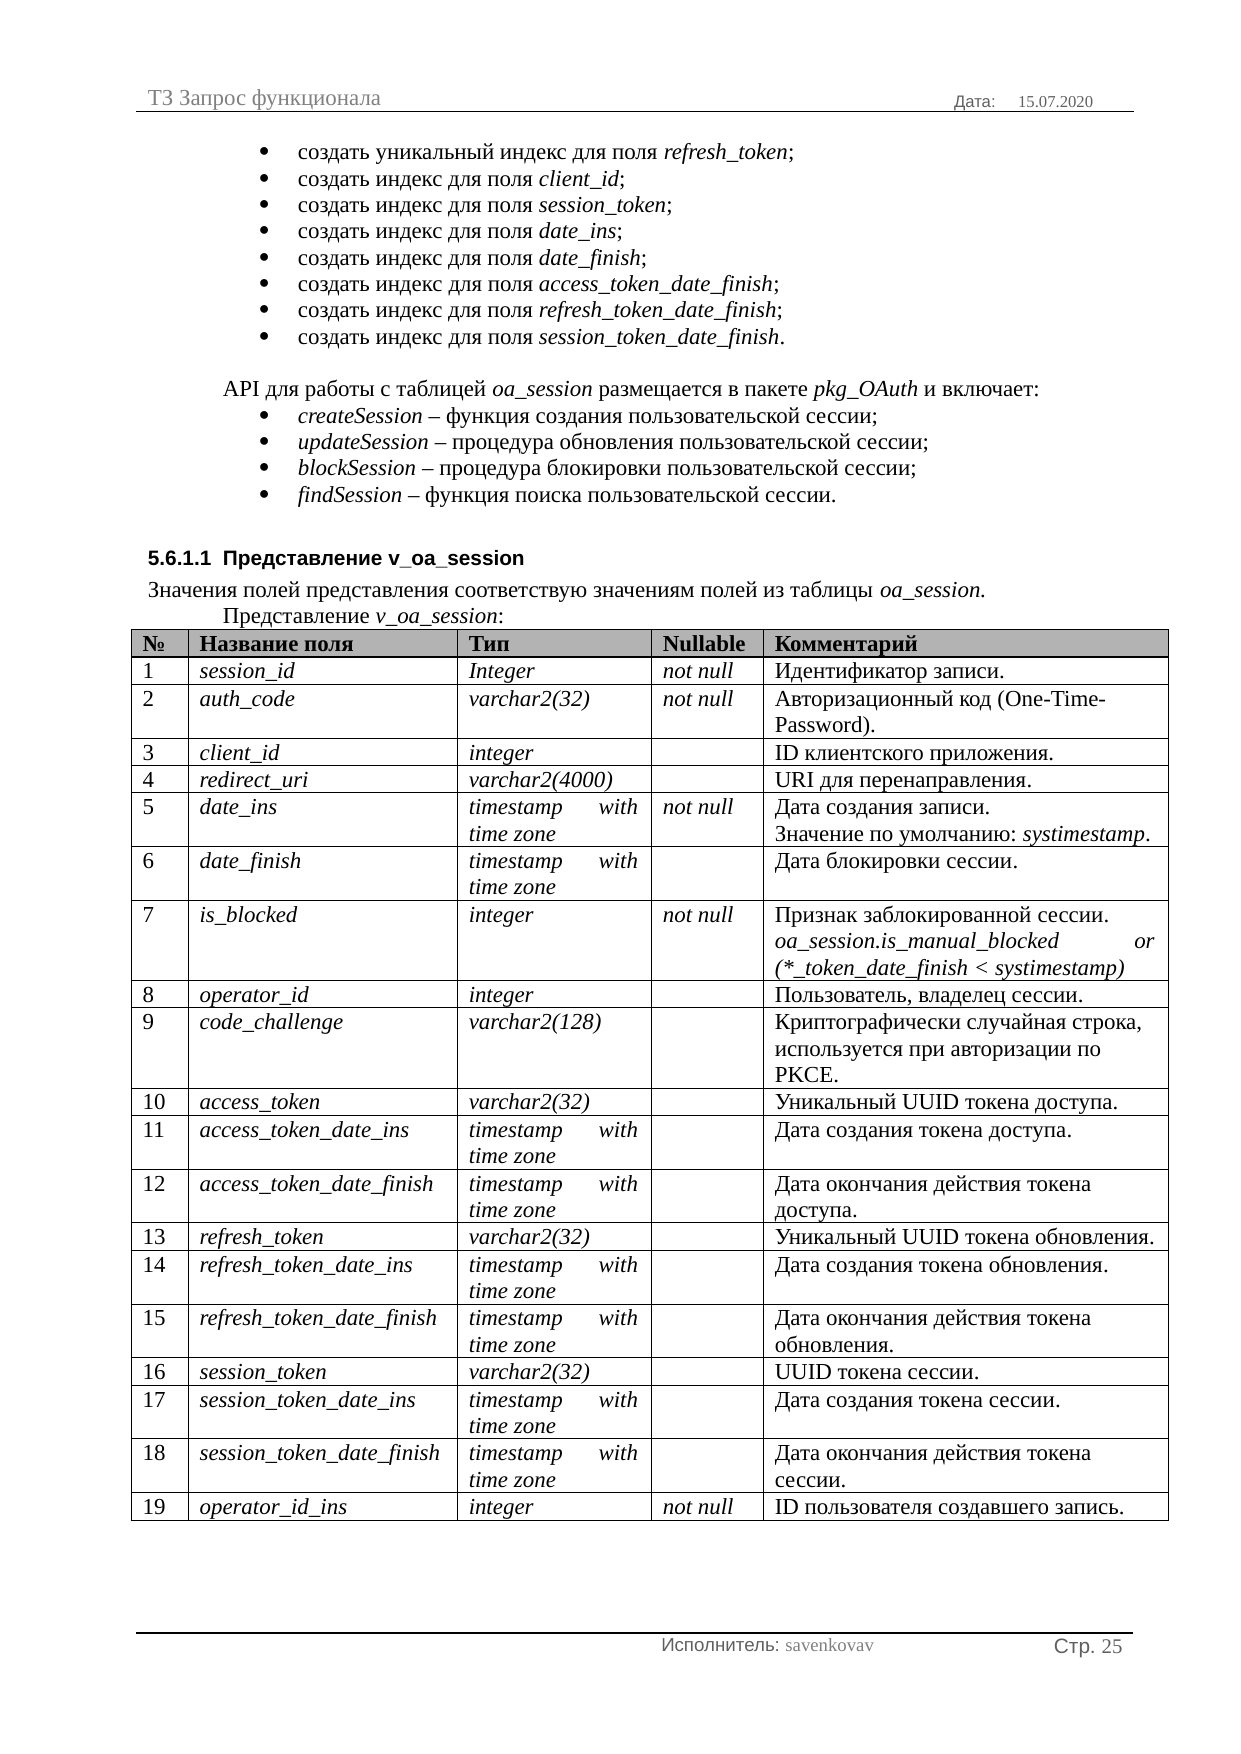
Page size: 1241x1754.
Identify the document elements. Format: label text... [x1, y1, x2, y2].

table_cell Идентификатор записи. [764, 658, 1168, 684]
table_cell varchar2(32) [458, 1089, 651, 1115]
table_cell Дата создания токена обновления. [764, 1251, 1168, 1303]
subtitle Представление v_oa_session [148, 546, 1152, 570]
table_cell varchar2(128) [458, 1008, 651, 1087]
table_cell access_token [189, 1089, 457, 1115]
table_cell 5 [132, 793, 188, 846]
table_cell timestamp with time zone [458, 793, 651, 846]
text API для работы с таблицей oa_session размещается в пакете pkg_OAuth и включает: [223, 375, 1152, 402]
table_cell session_token_date_ins [189, 1386, 457, 1438]
list blockSession – процедура блокировки пользовательской сессии; [260, 454, 1152, 481]
table_cell [652, 1358, 763, 1384]
table_cell not null [652, 1493, 763, 1519]
table_cell [652, 1223, 763, 1250]
table_cell Пользователь, владелец сессии. [764, 981, 1168, 1007]
table_cell Дата создания токена сессии. [764, 1386, 1168, 1438]
table_header Комментарий [764, 630, 1168, 656]
table_cell varchar2(32) [458, 685, 651, 737]
table_cell 7 [132, 901, 188, 980]
table_cell not null [652, 793, 763, 846]
table_cell 16 [132, 1358, 188, 1384]
table_cell timestamp with time zone [458, 1439, 651, 1492]
table_cell [652, 1170, 763, 1222]
table_cell [652, 1116, 763, 1168]
table_cell timestamp with time zone [458, 1116, 651, 1168]
table_cell Уникальный UUID токена доступа. [764, 1089, 1168, 1115]
list создать индекс для поля session_token; [260, 191, 1152, 217]
table_cell integer [458, 981, 651, 1007]
table_cell ID пользователя создавшего запись. [764, 1493, 1168, 1519]
table_cell integer [458, 739, 651, 765]
table_cell redirect_uri [189, 766, 457, 792]
table_cell integer [458, 901, 651, 980]
table_cell 14 [132, 1251, 188, 1303]
table_cell refresh_token_date_ins [189, 1251, 457, 1303]
table_cell Криптографически случайная строка, используется при авторизации по PKCE. [764, 1008, 1168, 1087]
table_cell is_blocked [189, 901, 457, 980]
table_cell timestamp with time zone [458, 1251, 651, 1303]
table_cell not null [652, 901, 763, 980]
list создать индекс для поля refresh_token_date_finish; [260, 296, 1152, 323]
table_cell [652, 739, 763, 765]
table_cell varchar2(32) [458, 1358, 651, 1384]
table_cell timestamp with time zone [458, 1170, 651, 1222]
table_cell timestamp with time zone [458, 847, 651, 900]
table_header Название поля [189, 630, 457, 656]
table_cell Уникальный UUID токена обновления. [764, 1223, 1168, 1250]
table_cell not null [652, 685, 763, 737]
table_cell [652, 1305, 763, 1357]
table_cell 19 [132, 1493, 188, 1519]
table_cell 13 [132, 1223, 188, 1250]
table_cell Дата окончания действия токена обновления. [764, 1305, 1168, 1357]
table_cell [652, 1089, 763, 1115]
table_cell 15 [132, 1305, 188, 1357]
list создать индекс для поля date_ins; [260, 217, 1152, 244]
table_cell Дата окончания действия токена сессии. [764, 1439, 1168, 1492]
table_header Nullable [652, 630, 763, 656]
table_cell Признак заблокированной сессии. oa_session.is_manual_blocked or (*_token_date_finish < systimestamp) [764, 901, 1168, 980]
table_cell 11 [132, 1116, 188, 1168]
table_cell timestamp with time zone [458, 1305, 651, 1357]
table_header Тип [458, 630, 651, 656]
list создать индекс для поля session_token_date_finish. [260, 323, 1152, 349]
table_cell 4 [132, 766, 188, 792]
table_cell session_token [189, 1358, 457, 1384]
list создать уникальный индекс для поля refresh_token; [260, 138, 1152, 164]
table_cell not null [652, 658, 763, 684]
table_cell Дата окончания действия токена доступа. [764, 1170, 1168, 1222]
table_cell varchar2(4000) [458, 766, 651, 792]
table_cell URI для перенаправления. [764, 766, 1168, 792]
table_cell [652, 1439, 763, 1492]
table_cell client_id [189, 739, 457, 765]
table_cell 9 [132, 1008, 188, 1087]
list создать индекс для поля access_token_date_finish; [260, 270, 1152, 296]
table_cell 12 [132, 1170, 188, 1222]
table_cell 6 [132, 847, 188, 900]
table_cell 18 [132, 1439, 188, 1492]
table_cell access_token_date_ins [189, 1116, 457, 1168]
table_cell timestamp with time zone [458, 1386, 651, 1438]
table_header № [132, 630, 188, 656]
table_cell Дата блокировки сессии. [764, 847, 1168, 900]
text Значения полей представления соответствую значениям полей из таблицы oa_session. [148, 576, 1152, 603]
table_cell refresh_token [189, 1223, 457, 1250]
table_cell refresh_token_date_finish [189, 1305, 457, 1357]
table_cell operator_id_ins [189, 1493, 457, 1519]
table_cell Дата создания токена доступа. [764, 1116, 1168, 1168]
table_cell operator_id [189, 981, 457, 1007]
table_cell [652, 1386, 763, 1438]
table_cell Integer [458, 658, 651, 684]
list createSession – функция создания пользовательской сессии; [260, 402, 1152, 428]
table_cell session_id [189, 658, 457, 684]
list findSession – функция поиска пользовательской сессии. [260, 481, 1152, 507]
table_cell 10 [132, 1089, 188, 1115]
table_cell integer [458, 1493, 651, 1519]
table_cell Авторизационный код (One-Time-Password). [764, 685, 1168, 737]
table_cell 2 [132, 685, 188, 737]
list updateSession – процедура обновления пользовательской сессии; [260, 428, 1152, 454]
table_cell [652, 1008, 763, 1087]
table_cell ID клиентского приложения. [764, 739, 1168, 765]
table_cell [652, 1251, 763, 1303]
table_cell varchar2(32) [458, 1223, 651, 1250]
table_cell access_token_date_finish [189, 1170, 457, 1222]
table_cell 1 [132, 658, 188, 684]
table_cell [652, 981, 763, 1007]
table_cell 8 [132, 981, 188, 1007]
list создать индекс для поля date_finish; [260, 244, 1152, 270]
table_cell 3 [132, 739, 188, 765]
table_cell code_challenge [189, 1008, 457, 1087]
table_cell 17 [132, 1386, 188, 1438]
text Представление v_oa_session: [223, 603, 1152, 629]
table_cell date_ins [189, 793, 457, 846]
list создать индекс для поля client_id; [260, 164, 1152, 191]
table_cell UUID токена сессии. [764, 1358, 1168, 1384]
table_cell auth_code [189, 685, 457, 737]
table_cell [652, 847, 763, 900]
table_cell session_token_date_finish [189, 1439, 457, 1492]
table_cell Дата создания записи. Значение по умолчанию: systimestamp. [764, 793, 1168, 846]
table_cell [652, 766, 763, 792]
table_cell date_finish [189, 847, 457, 900]
